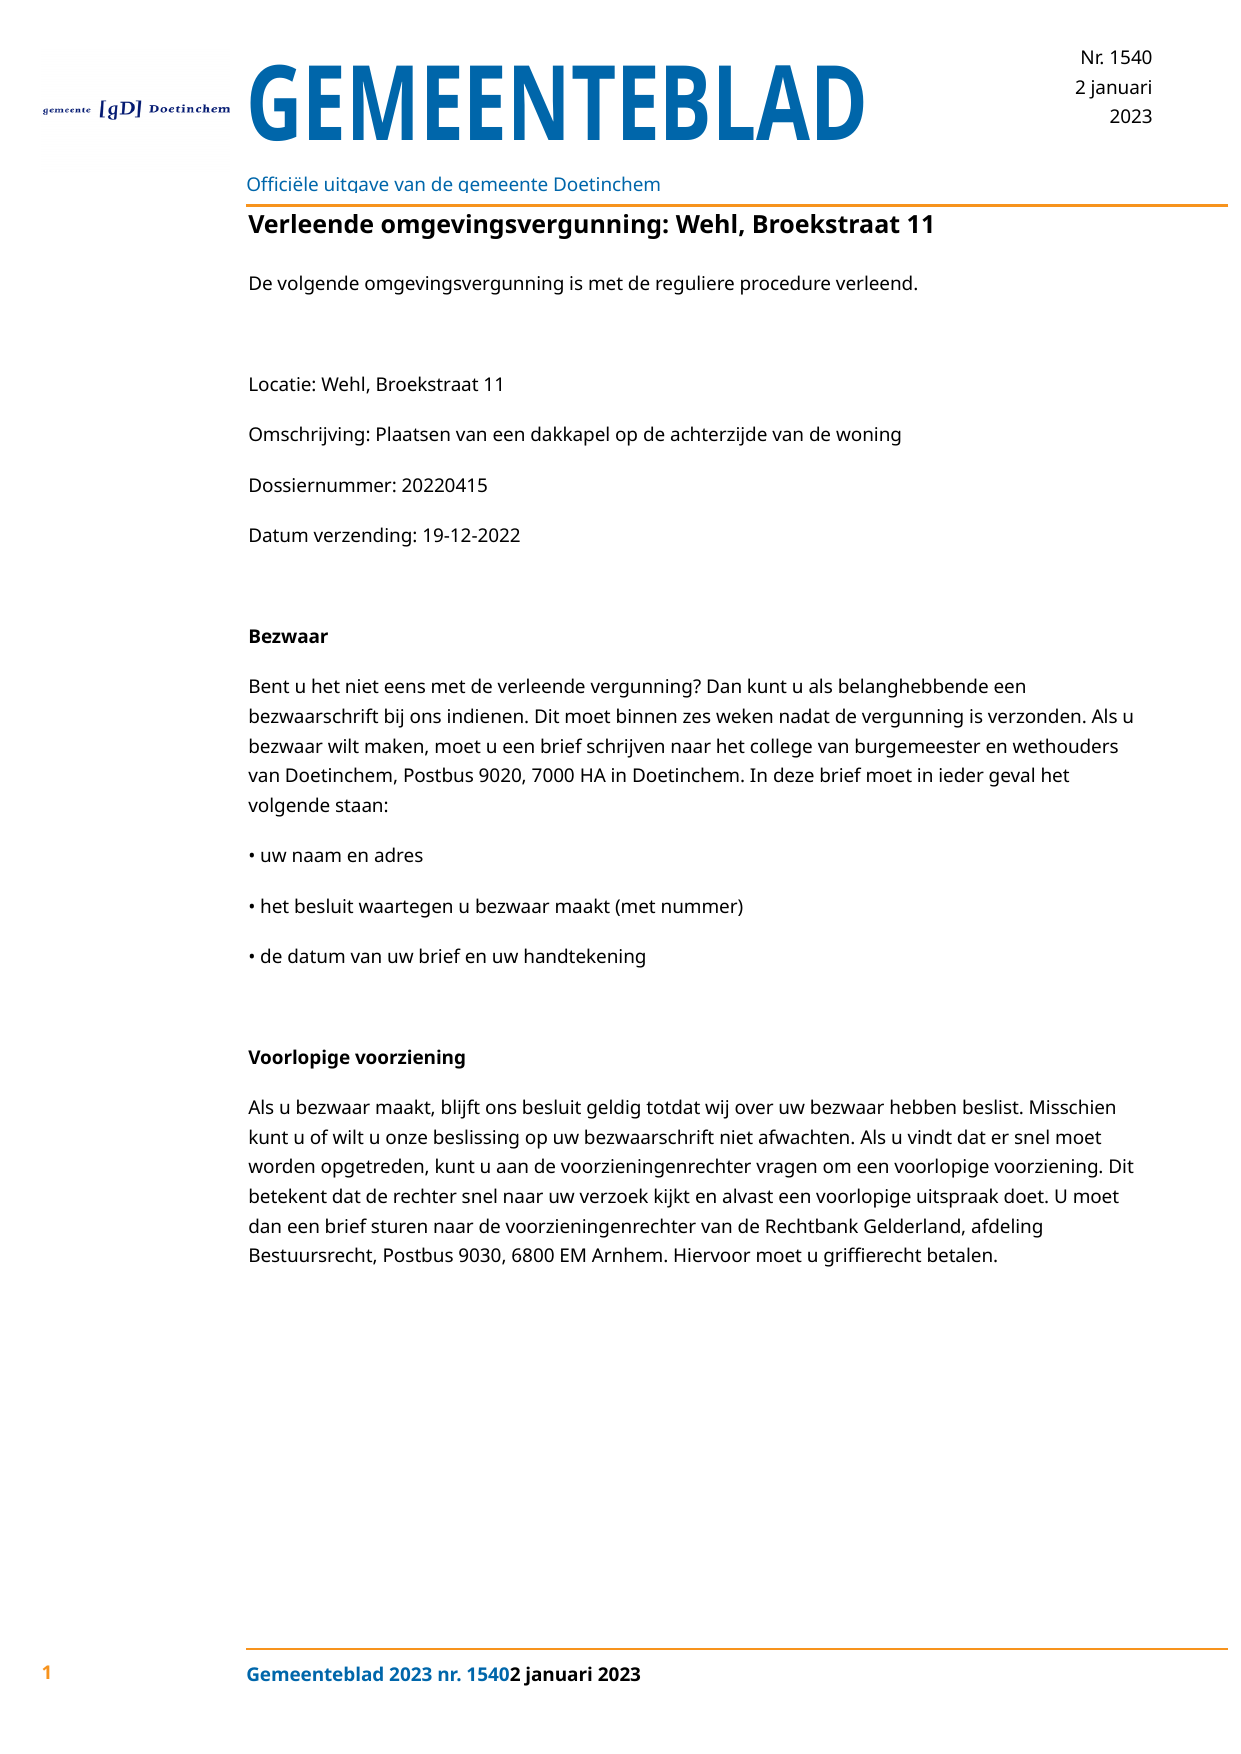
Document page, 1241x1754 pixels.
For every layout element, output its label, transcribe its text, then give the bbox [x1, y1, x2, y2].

text Als u bezwaar maakt, blijft ons besluit geldig totdat wij over uw bezwaar hebben beslist. Misschien kunt u of wilt u onze beslissing op uw bezwaarschrift niet afwachten. Als u vindt dat er snel moet worden opgetreden, kunt u aan de voorzieningenrechter vragen om een voorlopige voorziening. Dit betekent dat de rechter snel naar uw verzoek kijkt en alvast een voorlopige uitspraak doet. U moet dan een brief sturen naar de voorzieningenrechter van de Rechtbank Gelderland, afdeling Bestuursrecht, Postbus 9030, 6800 EM Arnhem. Hiervoor moet u griffierecht betalen. [248, 1094, 1152, 1268]
text Datum verzending: 19-12-2022 [248, 522, 1152, 548]
text Bezwaar [248, 623, 1152, 649]
text • uw naam en adres [248, 842, 1152, 868]
text Bent u het niet eens met de verleende vergunning? Dan kunt u als belanghebbende een bezwaarschrift bij ons indienen. Dit moet binnen zes weken nadat de vergunning is verzonden. Als u bezwaar wilt maken, moet u een brief schrijven naar het college van burgemeester en wethouders van Doetinchem, Postbus 9020, 7000 HA in Doetinchem. In deze brief moet in ieder geval het volgende staan: [248, 674, 1152, 818]
text Locatie: Wehl, Broekstraat 11 [248, 371, 1152, 397]
text • de datum van uw brief en uw handtekening [248, 943, 1152, 969]
text Voorlopige voorziening [248, 1044, 1152, 1070]
text • het besluit waartegen u bezwaar maakt (met nummer) [248, 893, 1152, 918]
text Verleende omgevingsvergunning: Wehl, Broekstraat 11 [248, 207, 1152, 241]
text De volgende omgevingsvergunning is met de reguliere procedure verleend. [248, 270, 1152, 296]
text Omschrijving: Plaatsen van een dakkapel op de achterzijde van de woning [248, 422, 1152, 447]
picture [41, 47, 231, 172]
text Dossiernummer: 20220415 [248, 472, 1152, 498]
